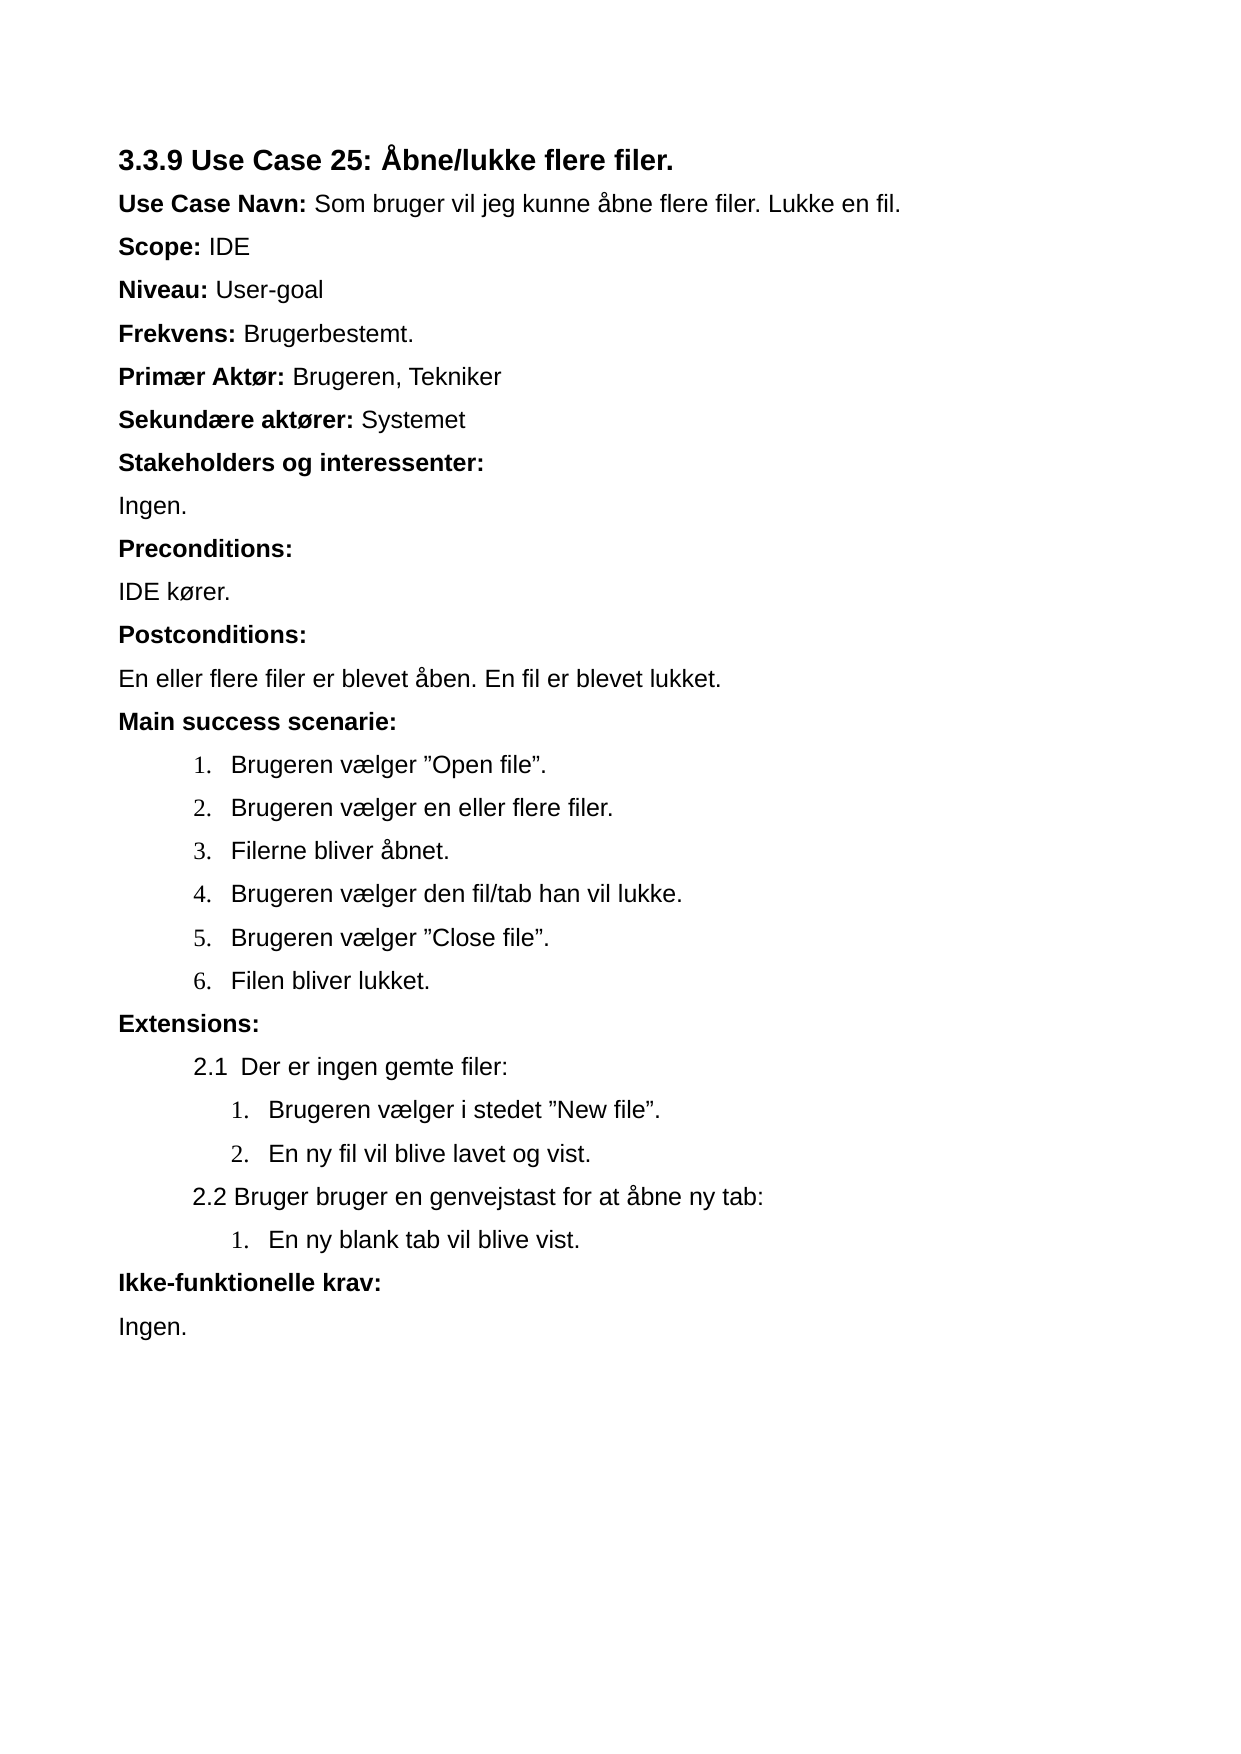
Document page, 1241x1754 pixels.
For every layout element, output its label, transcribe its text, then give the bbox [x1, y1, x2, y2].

text Primær Aktør: Brugeren, Tekniker [118, 362, 1122, 390]
list Filen bliver lukket. [193, 966, 1122, 995]
subtitle 3.3.9 Use Case 25: Åbne/lukke flere filer. [118, 143, 1122, 177]
text 2.2 Bruger bruger en genvejstast for at åbne ny tab: [118, 1182, 1122, 1211]
list En ny fil vil blive lavet og vist. [231, 1139, 1122, 1168]
text Ikke-funktionelle krav: [118, 1268, 1122, 1297]
text Main success scenarie: [118, 707, 1122, 735]
list Brugeren vælger den fil/tab han vil lukke. [193, 879, 1122, 908]
list En ny blank tab vil blive vist. [231, 1225, 1122, 1254]
text Niveau: User-goal [118, 275, 1122, 304]
text Extensions: [118, 1009, 1122, 1038]
text En eller flere filer er blevet åben. En fil er blevet lukket. [118, 663, 1122, 692]
list Brugeren vælger ”Close file”. [193, 923, 1122, 952]
list Brugeren vælger ”Open file”. [193, 750, 1122, 779]
text Sekundære aktører: Systemet [118, 405, 1122, 433]
list Filerne bliver åbnet. [193, 836, 1122, 865]
list Brugeren vælger i stedet ”New file”. [231, 1096, 1122, 1124]
text Ingen. [118, 1311, 1122, 1340]
list Brugeren vælger en eller flere filer. [193, 793, 1122, 822]
text Frekvens: Brugerbestemt. [118, 318, 1122, 347]
text Use Case Navn: Som bruger vil jeg kunne åbne flere filer. Lukke en fil. [118, 189, 1122, 218]
text Scope: IDE [118, 232, 1122, 261]
text IDE kører. [118, 577, 1122, 606]
text Postconditions: [118, 620, 1122, 649]
text Ingen. [118, 491, 1122, 520]
list 2.1 Der er ingen gemte filer: [156, 1052, 1122, 1081]
text Preconditions: [118, 534, 1122, 563]
text Stakeholders og interessenter: [118, 448, 1122, 477]
